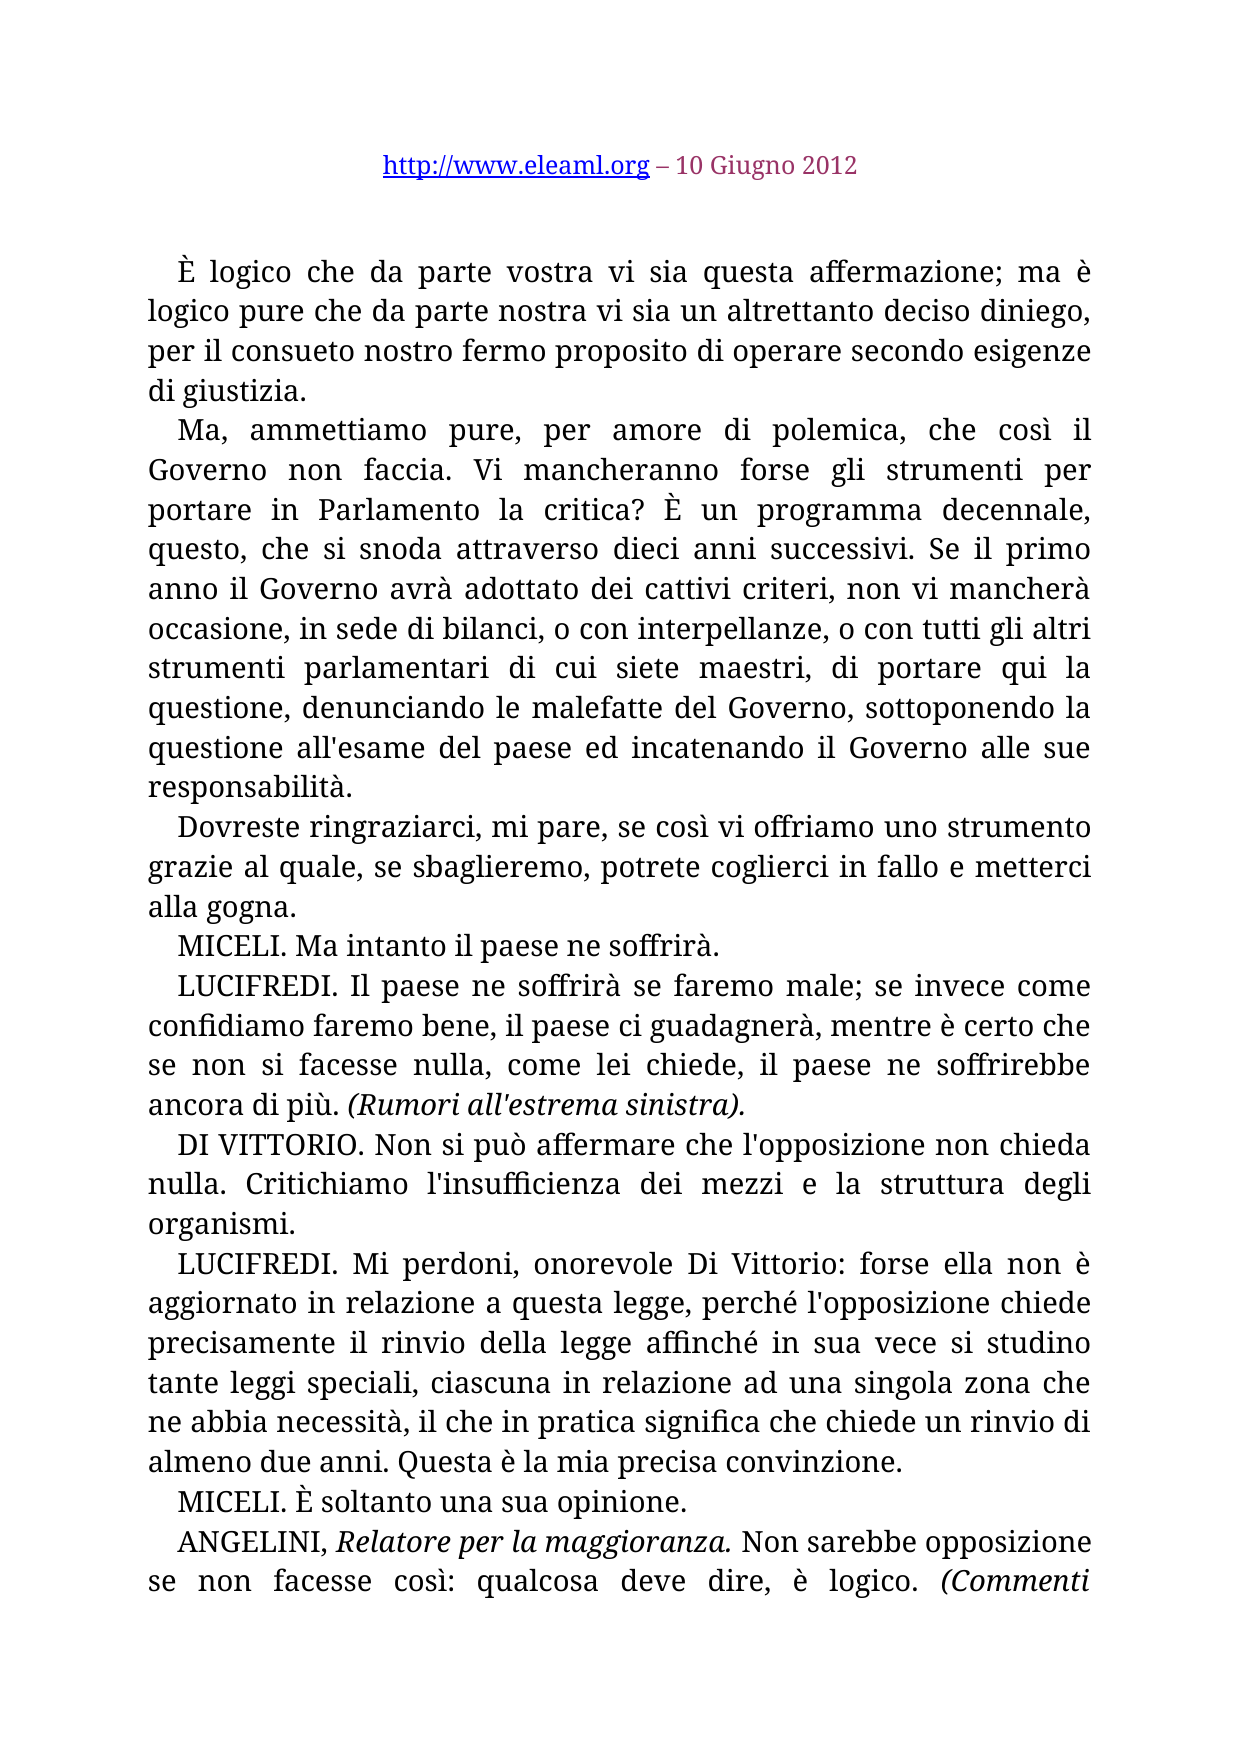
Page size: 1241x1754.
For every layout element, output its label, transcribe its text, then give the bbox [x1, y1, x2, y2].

text LUCIFREDI. Mi perdoni, onorevole Di Vittorio: forse ella non è aggiornato in relazione a questa legge, perché l'opposizione chiede precisamente il rinvio della legge affinché in sua vece si studino tante leggi speciali, ciascuna in relazione ad una singola zona che ne abbia necessità, il che in pratica significa che chiede un rinvio di almeno due anni. Questa è la mia precisa convinzione. [148, 1243, 1093, 1481]
text Dovreste ringraziarci, mi pare, se così vi offriamo uno strumento grazie al quale, se sbaglieremo, potrete coglierci in fallo e metterci alla gogna. [148, 806, 1093, 926]
text MICELI. È soltanto una sua opinione. [148, 1481, 1093, 1521]
text È logico che da parte vostra vi sia questa affermazione; ma è logico pure che da parte nostra vi sia un altrettanto deciso diniego, per il consueto nostro fermo proposito di operare secondo esigenze di giustizia. [148, 251, 1093, 409]
text DI VITTORIO. Non si può affermare che l'opposizione non chieda nulla. Critichiamo l'insufficienza dei mezzi e la struttura degli organismi. [148, 1124, 1093, 1243]
text MICELI. Ma intanto il paese ne soffrirà. [148, 926, 1093, 965]
text LUCIFREDI. Il paese ne soffrirà se faremo male; se invece come confidiamo faremo bene, il paese ci guadagnerà, mentre è certo che se non si facesse nulla, come lei chiede, il paese ne soffrirebbe ancora di più. (Rumori all'estrema sinistra). [148, 965, 1093, 1124]
text Ma, ammettiamo pure, per amore di polemica, che così il Governo non faccia. Vi mancheranno forse gli strumenti per portare in Parlamento la critica? È un programma decennale, questo, che si snoda attraverso dieci anni successivi. Se il primo anno il Governo avrà adottato dei cattivi criteri, non vi mancherà occasione, in sede di bilanci, o con interpellanze, o con tutti gli altri strumenti parlamentari di cui siete maestri, di portare qui la questione, denunciando le malefatte del Governo, sottoponendo la questione all'esame del paese ed incatenando il Governo alle sue responsabilità. [148, 409, 1093, 806]
text ANGELINI, Relatore per la maggioranza. Non sarebbe opposizione se non facesse così: qualcosa deve dire, è logico. (Commenti [148, 1521, 1093, 1600]
